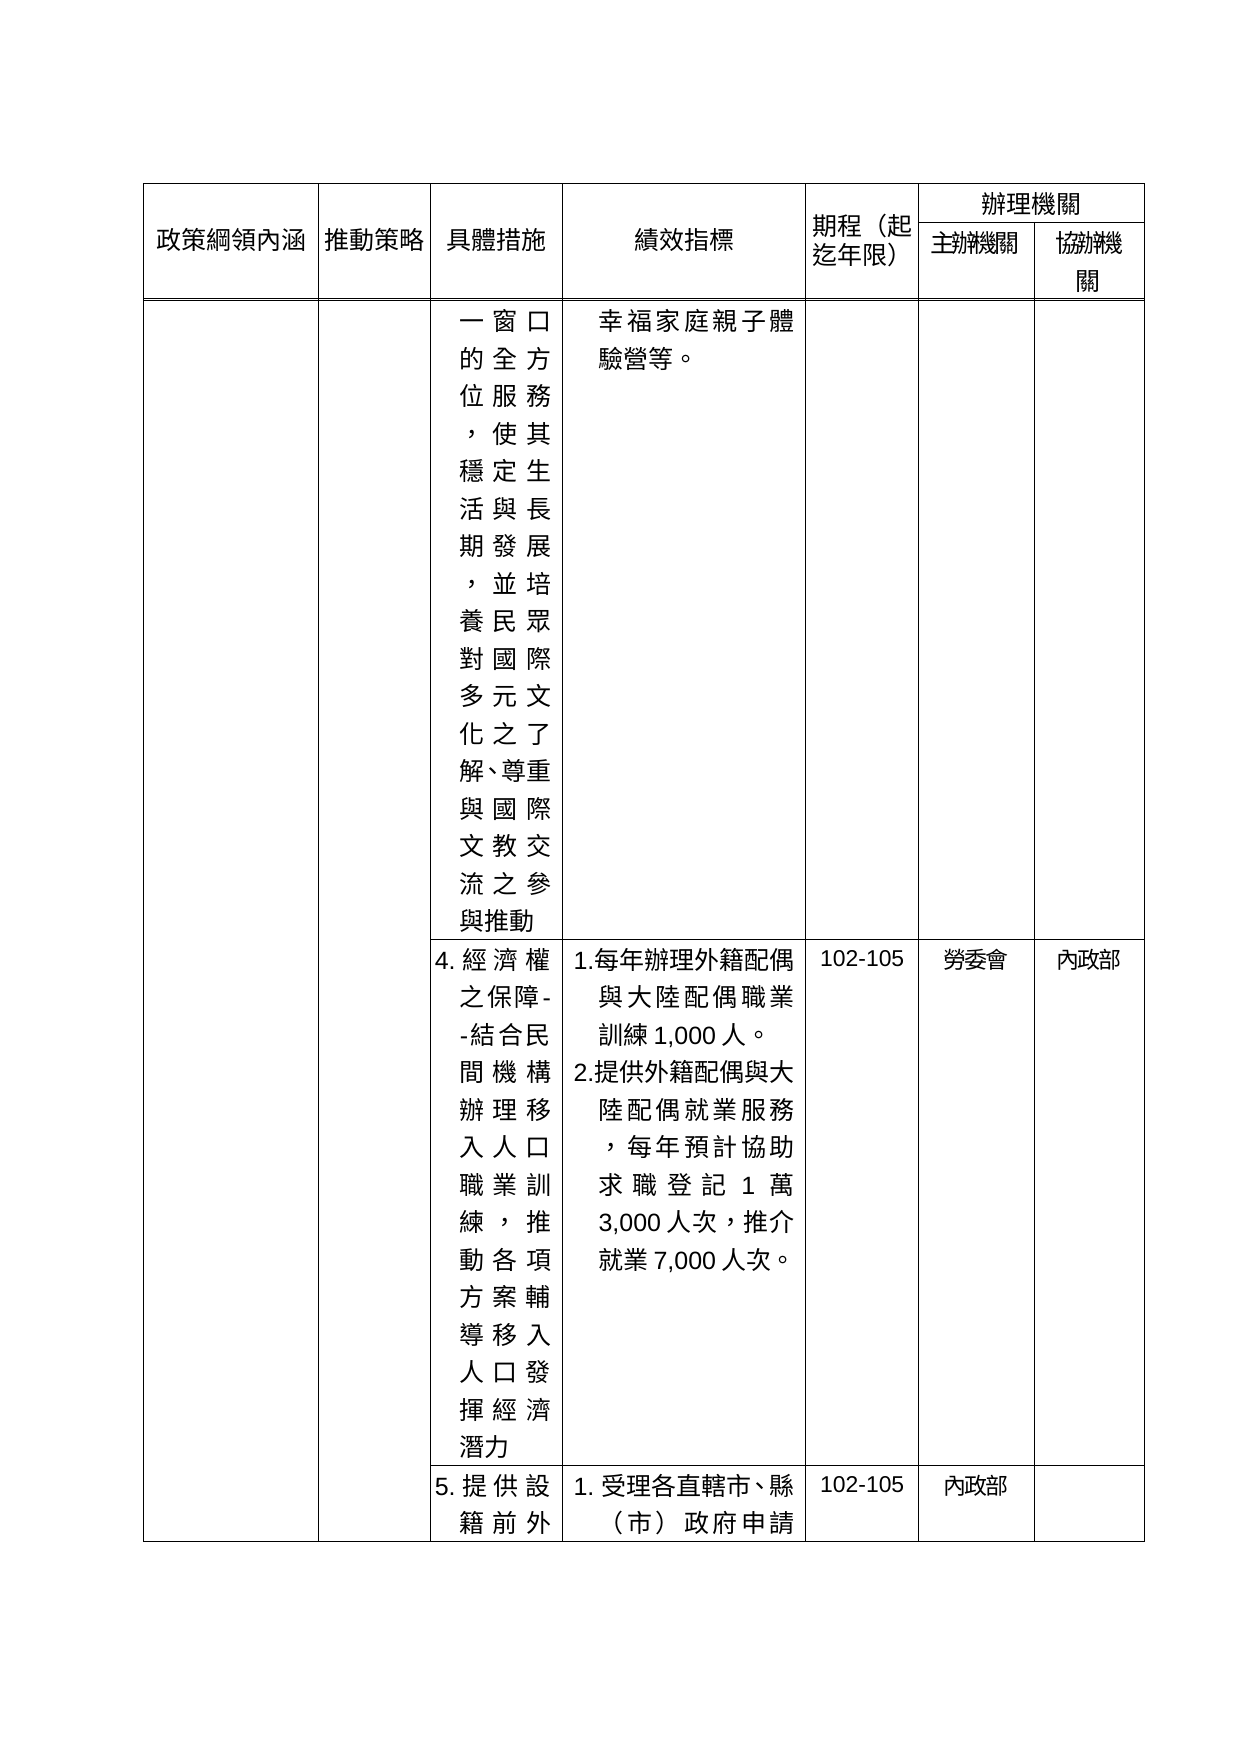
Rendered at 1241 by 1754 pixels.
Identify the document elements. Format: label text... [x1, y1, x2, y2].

table_cell [919, 301, 1034, 939]
table_cell 內政部 [919, 1466, 1034, 1541]
table_header 期程（起迄年限） [806, 184, 918, 298]
table_cell 幸福家庭親子體驗營等。 [563, 301, 805, 939]
table_cell 勞委會 [919, 940, 1034, 1465]
table_header 具體措施 [431, 184, 562, 298]
table_cell 內政部 [1035, 940, 1144, 1465]
table_cell [806, 301, 918, 939]
table_header 推動策略 [319, 184, 430, 298]
table_cell 4.經濟權之保障--結合民間機構辦理移入人口職業訓練，推動各項方案輔導移入人口發揮經濟潛力 [431, 940, 562, 1465]
table_header 績效指標 [563, 184, 805, 298]
table_cell [319, 301, 430, 1541]
table_cell 1.每年辦理外籍配偶與大陸配偶職業訓練1,000人。 2.提供外籍配偶與大陸配偶就業服務，每年預計協助求職登記1萬3,000人次，推介就業7,000人次。 [563, 940, 805, 1465]
table_cell 5.提供設籍前外 [431, 1466, 562, 1541]
table_header 辦理機關 [919, 184, 1144, 222]
table_cell 主辦機關 [919, 223, 1034, 298]
table_cell 102-105 [806, 940, 918, 1465]
table_cell 一窗口的全方位服務，使其穩定生活與長期發展，並培養民眾對國際多元文化之了解、尊重與國際文教交流之參與推動 [431, 301, 562, 939]
table_cell 102-105 [806, 1466, 918, 1541]
table_header 政策綱領內涵 [144, 184, 318, 298]
table_cell [1035, 1466, 1144, 1541]
table_cell [144, 301, 318, 1541]
table_cell [1035, 301, 1144, 939]
table_cell 協辦機關 [1035, 223, 1144, 298]
table_cell 1. 受理各直轄市、縣（市）政府申請 [563, 1466, 805, 1541]
